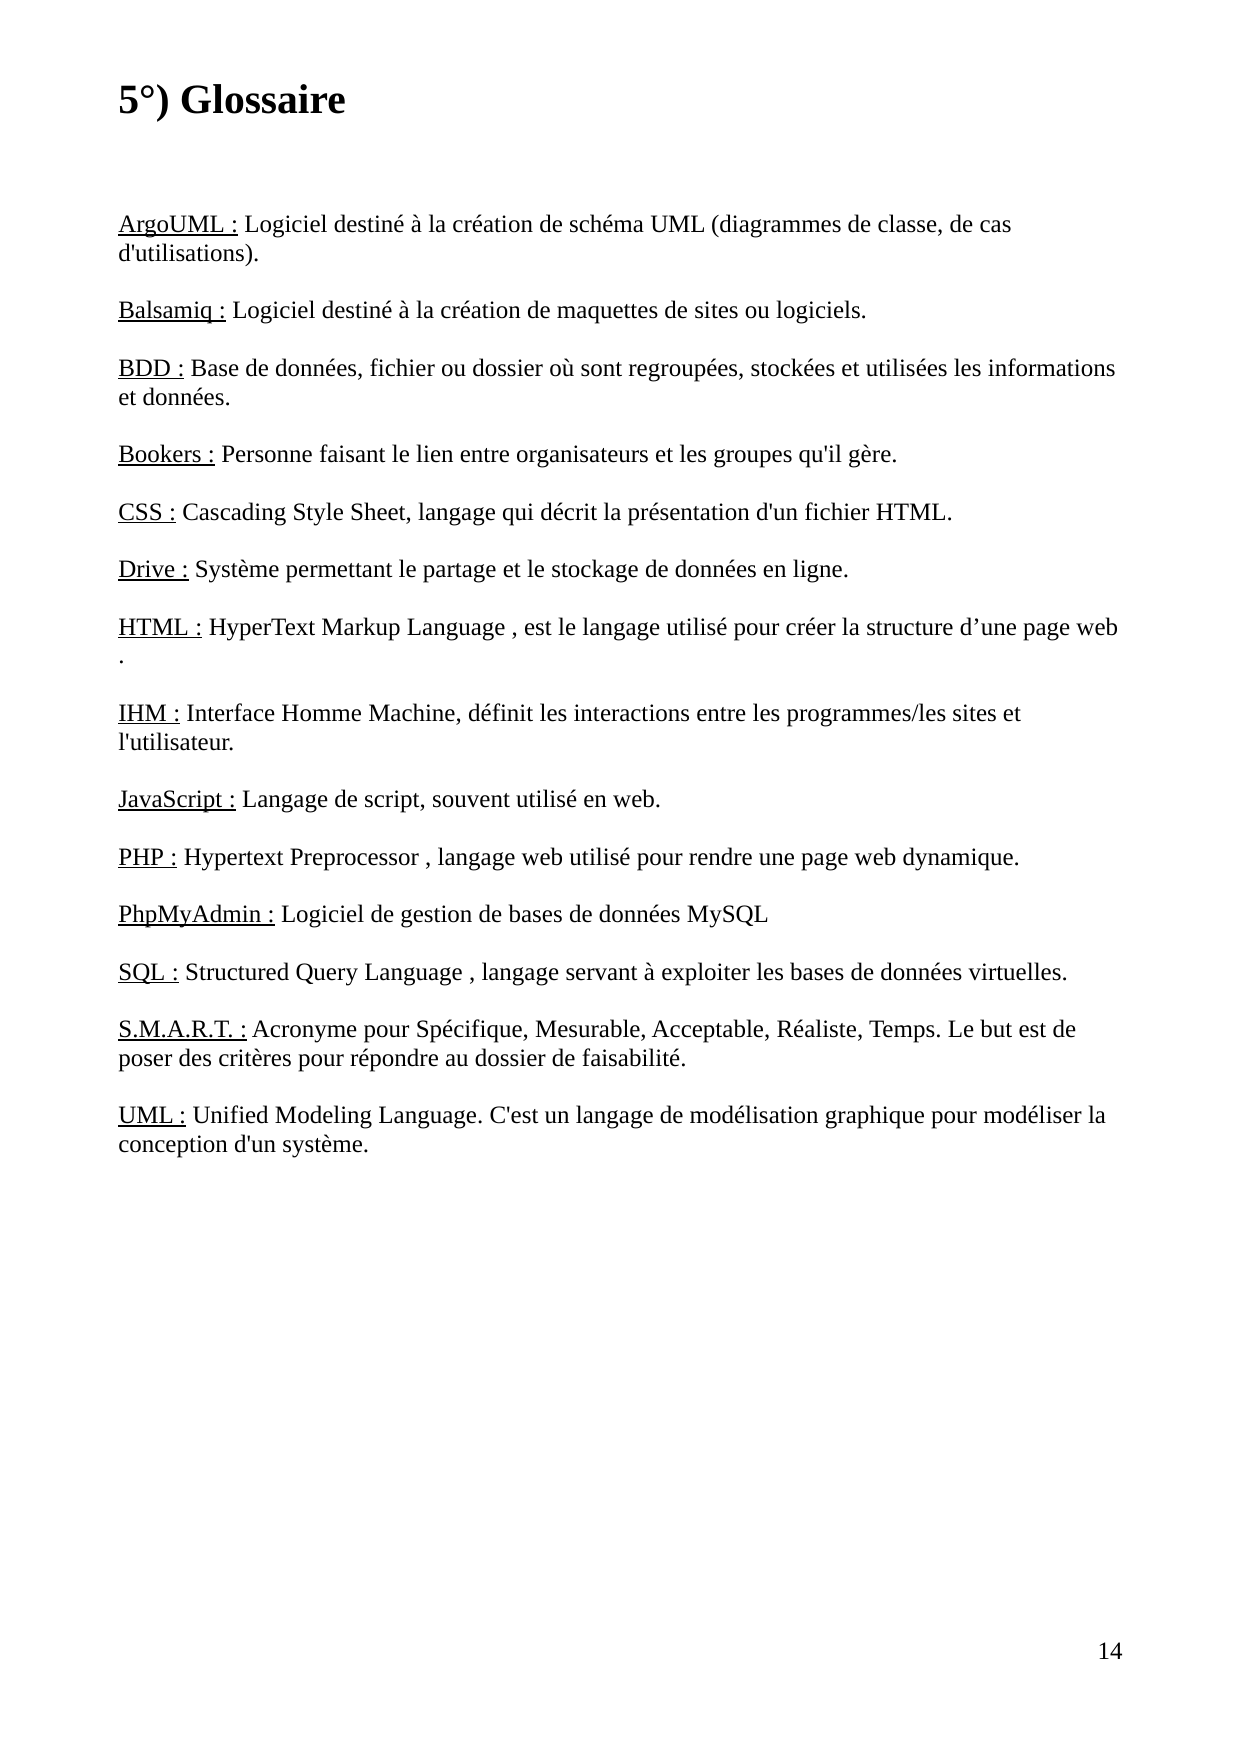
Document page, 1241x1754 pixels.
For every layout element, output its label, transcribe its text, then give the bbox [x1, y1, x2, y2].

text HTML : HyperText Markup Language , est le langage utilisé pour créer la structure d’une page web . [118, 612, 1122, 669]
text S.M.A.R.T. : Acronyme pour Spécifique, Mesurable, Acceptable, Réaliste, Temps. Le but est de poser des critères pour répondre au dossier de faisabilité. [118, 1014, 1122, 1072]
text Bookers : Personne faisant le lien entre organisateurs et les groupes qu'il gère. [118, 439, 1122, 468]
text ArgoUML : Logiciel destiné à la création de schéma UML (diagrammes de classe, de cas d'utilisations). [118, 209, 1122, 267]
text CSS : Cascading Style Sheet, langage qui décrit la présentation d'un fichier HTML. [118, 497, 1122, 525]
text PHP : Hypertext Preprocessor , langage web utilisé pour rendre une page web dynamique. [118, 842, 1122, 870]
text IHM : Interface Homme Machine, définit les interactions entre les programmes/les sites et l'utilisateur. [118, 698, 1122, 755]
text Drive : Système permettant le partage et le stockage de données en ligne. [118, 554, 1122, 583]
text UML : Unified Modeling Language. C'est un langage de modélisation graphique pour modéliser la conception d'un système. [118, 1100, 1122, 1158]
text BDD : Base de données, fichier ou dossier où sont regroupées, stockées et utilisées les informations et données. [118, 353, 1122, 410]
text SQL : Structured Query Language , langage servant à exploiter les bases de données virtuelles. [118, 957, 1122, 985]
text 5°) Glossaire [118, 75, 1122, 123]
text Balsamiq : Logiciel destiné à la création de maquettes de sites ou logiciels. [118, 295, 1122, 324]
text PhpMyAdmin : Logiciel de gestion de bases de données MySQL [118, 899, 1122, 928]
text JavaScript : Langage de script, souvent utilisé en web. [118, 784, 1122, 813]
